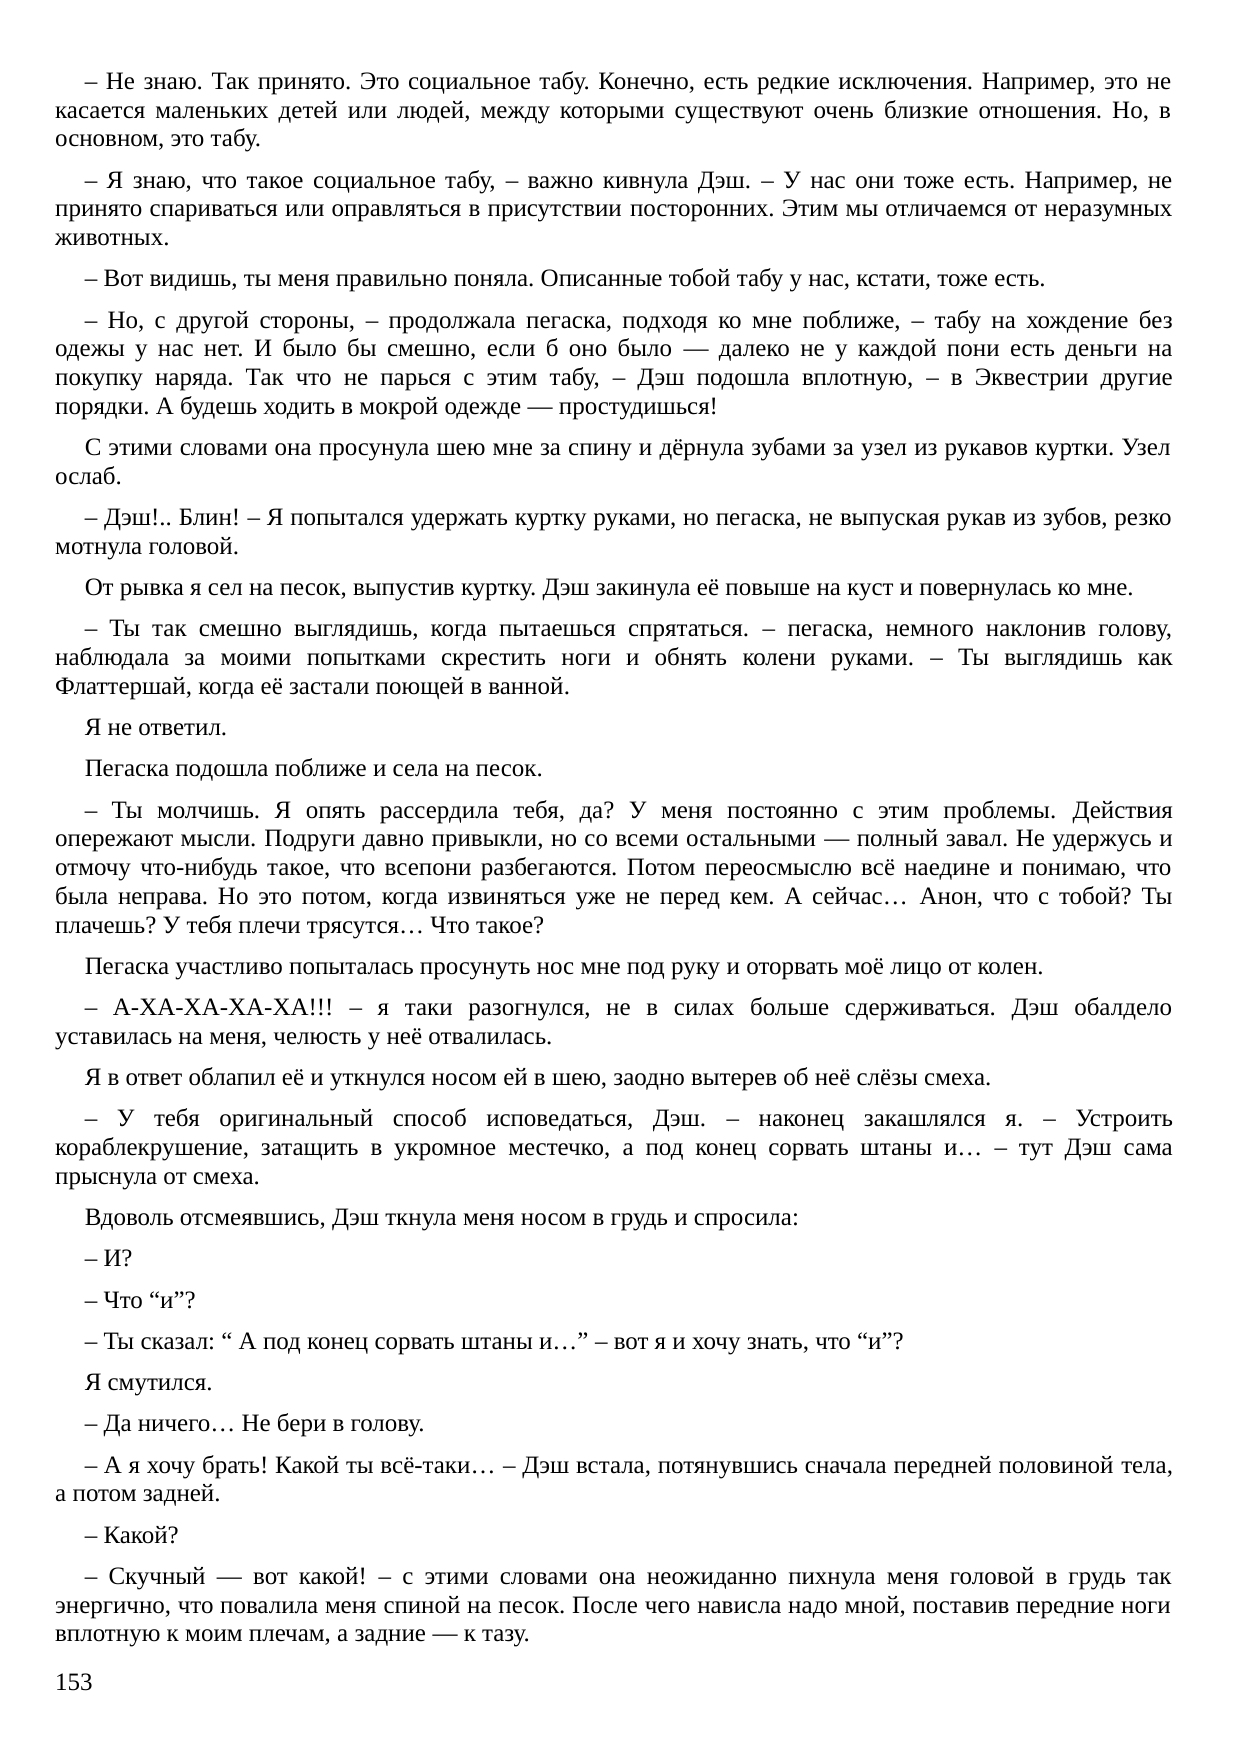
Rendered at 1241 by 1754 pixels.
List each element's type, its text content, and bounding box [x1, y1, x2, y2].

text – Не знаю. Так принято. Это социальное табу. Конечно, есть редкие исключения. Например, это не касается маленьких детей или людей, между которыми существуют очень близкие отношения. Но, в основном, это табу. [55, 66, 1173, 152]
text Пегаска подошла поближе и села на песок. [55, 753, 1173, 782]
text – У тебя оригинальный способ исповедаться, Дэш. – наконец закашлялся я. – Устроить кораблекрушение, затащить в укромное местечко, а под конец сорвать штаны и… – тут Дэш сама прыснула от смеха. [55, 1103, 1173, 1190]
text Пегаска участливо попыталась просунуть нос мне под руку и оторвать моё лицо от колен. [55, 951, 1173, 980]
text – Но, с другой стороны, – продолжала пегаска, подходя ко мне поближе, – табу на хождение без одежы у нас нет. И было бы смешно, если б оно было — далеко не у каждой пони есть деньги на покупку наряда. Так что не парься с этим табу, – Дэш подошла вплотную, – в Эквестрии другие порядки. А будешь ходить в мокрой одежде — простудишься! [55, 305, 1173, 420]
text Вдоволь отсмеявшись, Дэш ткнула меня носом в грудь и спросила: [55, 1202, 1173, 1231]
text – Да ничего… Не бери в голову. [55, 1408, 1173, 1437]
text – Я знаю, что такое социальное табу, – важно кивнула Дэш. – У нас они тоже есть. Например, не принято спариваться или оправляться в присутствии посторонних. Этим мы отличаемся от неразумных животных. [55, 165, 1173, 251]
text – Ты сказал: “ А под конец сорвать штаны и…” – вот я и хочу знать, что “и”? [55, 1326, 1173, 1355]
text – Ты так смешно выглядишь, когда пытаешься спрятаться. – пегаска, немного наклонив голову, наблюдала за моими попытками скрестить ноги и обнять колени руками. – Ты выглядишь как Флаттершай, когда её застали поющей в ванной. [55, 613, 1173, 700]
text – И? [55, 1243, 1173, 1272]
text – Дэш!.. Блин! – Я попытался удержать куртку руками, но пегаска, не выпуская рукав из зубов, резко мотнула головой. [55, 502, 1173, 560]
text – А я хочу брать! Какой ты всё-таки… – Дэш встала, потянувшись сначала передней половиной тела, а потом задней. [55, 1450, 1173, 1507]
text От рывка я сел на песок, выпустив куртку. Дэш закинула её повыше на куст и повернулась ко мне. [55, 572, 1173, 601]
text Я не ответил. [55, 712, 1173, 741]
text – Вот видишь, ты меня правильно поняла. Описанные тобой табу у нас, кстати, тоже есть. [55, 263, 1173, 292]
text С этими словами она просунула шею мне за спину и дёрнула зубами за узел из рукавов куртки. Узел ослаб. [55, 432, 1173, 490]
text Я в ответ облапил её и уткнулся носом ей в шею, заодно вытерев об неё слёзы смеха. [55, 1062, 1173, 1091]
text Я смутился. [55, 1367, 1173, 1396]
text – Скучный — вот какой! – с этими словами она неожиданно пихнула меня головой в грудь так энергично, что повалила меня спиной на песок. После чего нависла надо мной, поставив передние ноги вплотную к моим плечам, а задние — к тазу. [55, 1561, 1173, 1647]
text – Ты молчишь. Я опять рассердила тебя, да? У меня постоянно с этим проблемы. Действия опережают мысли. Подруги давно привыкли, но со всеми остальными — полный завал. Не удержусь и отмочу что-нибудь такое, что всепони разбегаются. Потом переосмыслю всё наедине и понимаю, что была неправа. Но это потом, когда извиняться уже не перед кем. А сейчас… Анон, что с тобой? Ты плачешь? У тебя плечи трясутся… Что такое? [55, 795, 1173, 938]
text – А-ХА-ХА-ХА-ХА!!! – я таки разогнулся, не в силах больше сдерживаться. Дэш обалдело уставилась на меня, челюсть у неё отвалилась. [55, 992, 1173, 1050]
text – Что “и”? [55, 1285, 1173, 1313]
text – Какой? [55, 1520, 1173, 1548]
